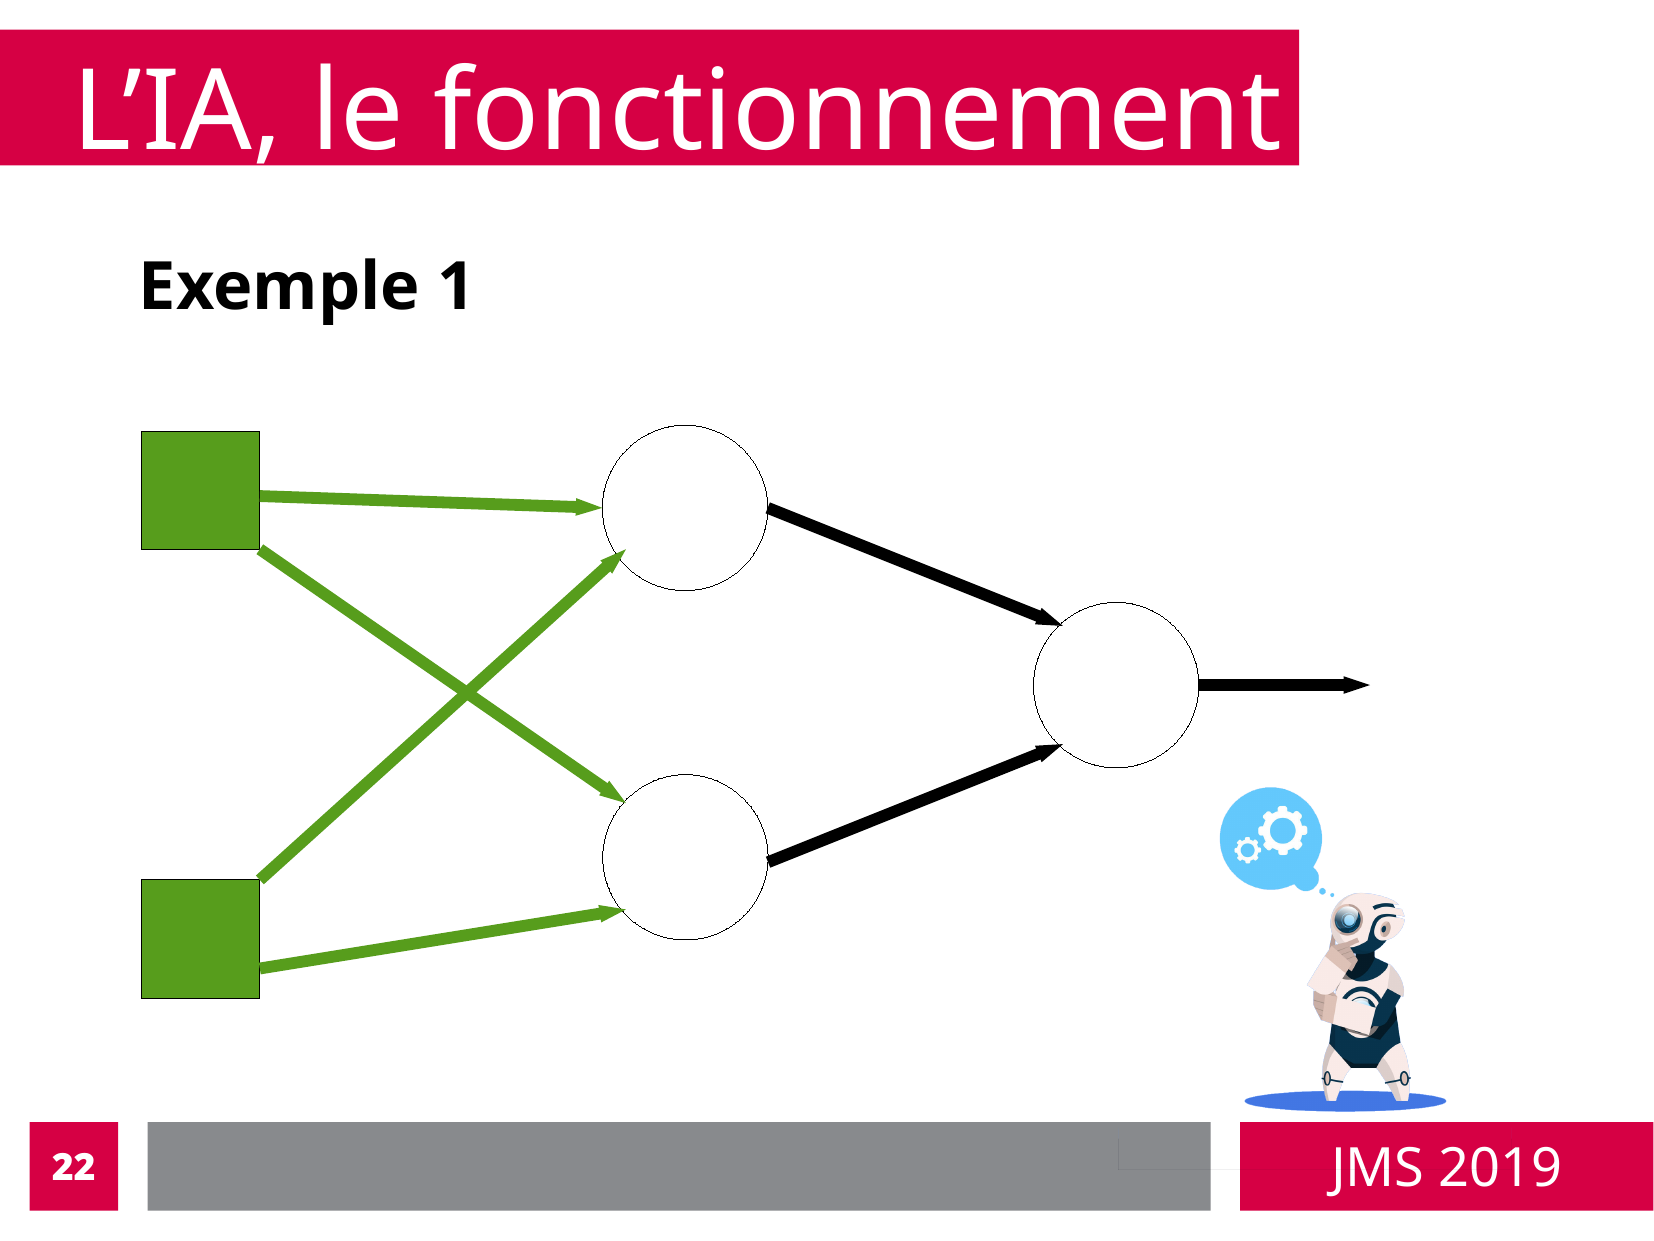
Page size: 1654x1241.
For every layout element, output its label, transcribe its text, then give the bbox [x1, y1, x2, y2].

title L’IA, le fonctionnement [0, 29, 1371, 178]
text_box [602, 774, 769, 940]
text_box Exemple 1 [0, 237, 615, 330]
picture [1118, 744, 1512, 1170]
text_box [141, 431, 260, 550]
text_box [1033, 602, 1199, 768]
text_box [602, 425, 768, 591]
text_box [141, 879, 260, 999]
